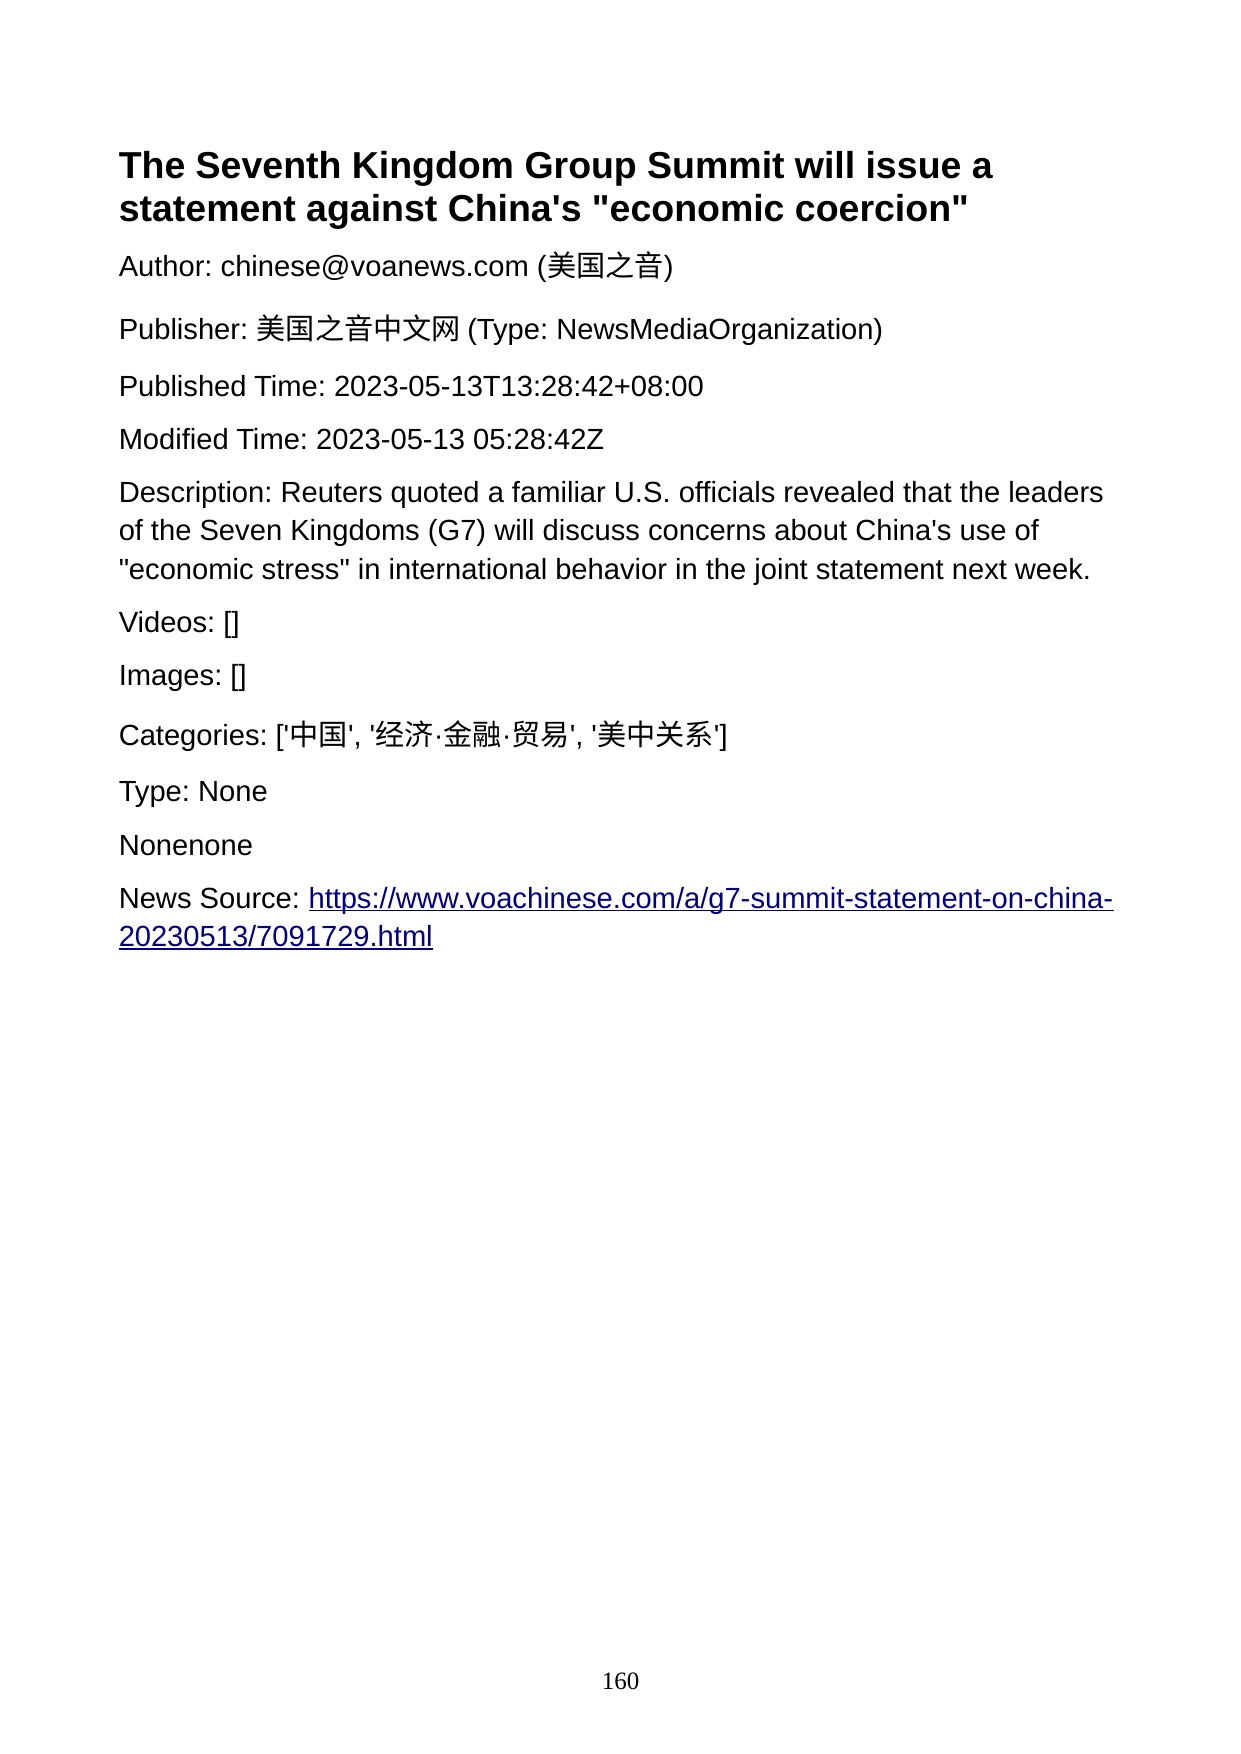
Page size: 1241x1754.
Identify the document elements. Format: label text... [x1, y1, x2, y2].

text Categories: ['中国', '经济·金融·贸易', '美中关系'] [118, 711, 1122, 753]
text Images: [] [118, 658, 1122, 692]
subtitle The Seventh Kingdom Group Summit will issue a statement against China's "economic coercion" [118, 143, 1122, 230]
text Published Time: 2023-05-13T13:28:42+08:00 [118, 368, 1122, 402]
text Author: chinese@voanews.com (美国之音) [118, 242, 1122, 284]
text Description: Reuters quoted a familiar U.S. officials revealed that the leaders of the Seven Kingdoms (G7) will discuss concerns about China's use of "economic stress" in international behavior in the joint statement next week. [118, 475, 1122, 585]
text Type: None [118, 774, 1122, 808]
text Videos: [] [118, 605, 1122, 638]
text News Source: https://www.voachinese.com/a/g7-summit-statement-on-china-20230513/7091729.html [118, 881, 1122, 953]
text Nonenone [118, 827, 1122, 861]
text Publisher: 美国之音中文网 (Type: NewsMediaOrganization) [118, 305, 1122, 348]
text Modified Time: 2023-05-13 05:28:42Z [118, 422, 1122, 455]
